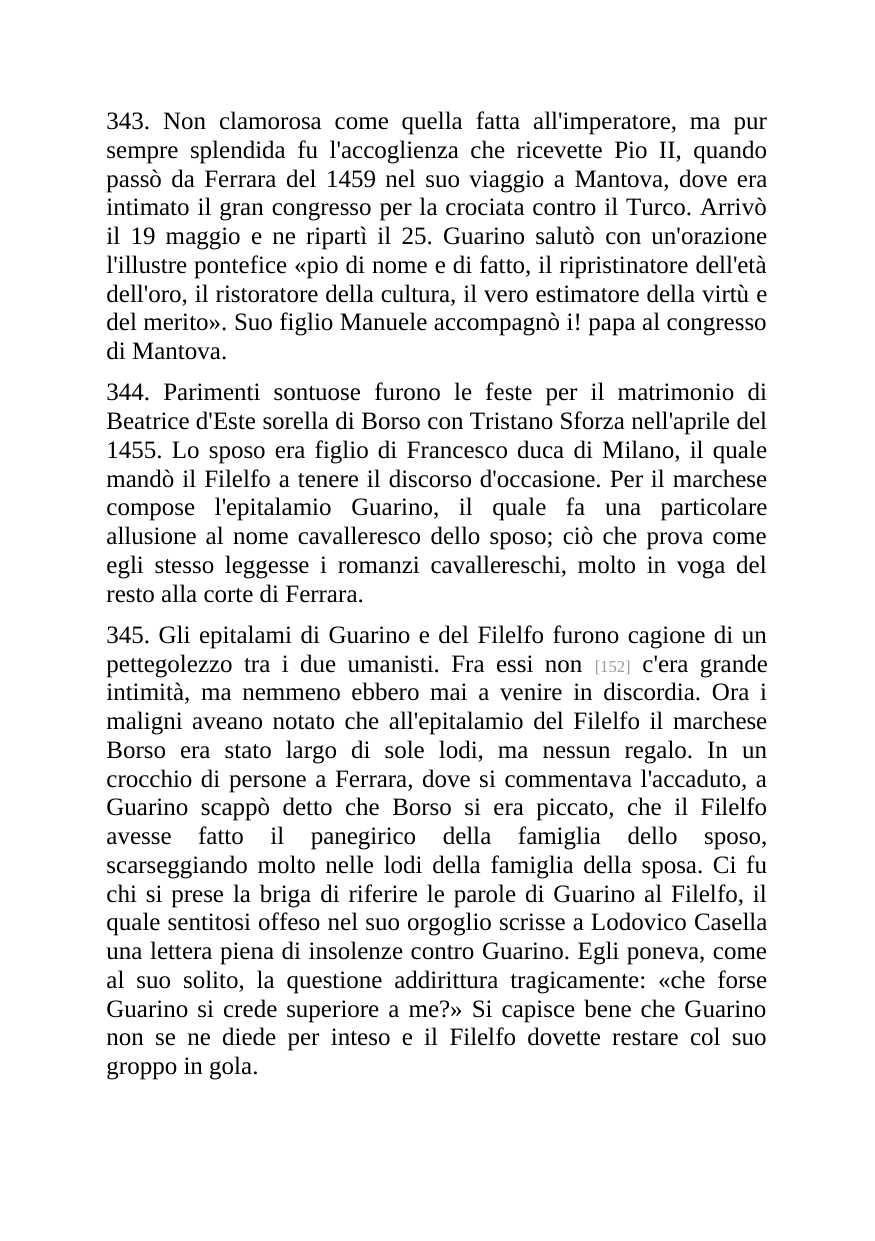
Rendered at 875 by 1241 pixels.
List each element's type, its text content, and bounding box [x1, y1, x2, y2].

text 345. Gli epitalami di Guarino e del Filelfo furono cagione di un pettegolezzo tra i due umanisti. Fra essi non [152] c'era grande intimità, ma nemmeno ebbero mai a venire in discordia. Ora i maligni aveano notato che all'epitalamio del Filelfo il marchese Borso era stato largo di sole lodi, ma nessun regalo. In un crocchio di persone a Ferrara, dove si commentava l'accaduto, a Guarino scappò detto che Borso si era piccato, che il Filelfo avesse fatto il panegirico della famiglia dello sposo, scarseggiando molto nelle lodi della famiglia della sposa. Ci fu chi si prese la briga di riferire le parole di Guarino al Filelfo, il quale sentitosi offeso nel suo orgoglio scrisse a Lodovico Casella una lettera piena di insolenze contro Guarino. Egli poneva, come al suo solito, la questione addirittura tragicamente: «che forse Guarino si crede superiore a me?» Si capisce bene che Guarino non se ne diede per inteso e il Filelfo dovette restare col suo groppo in gola. [106, 620, 768, 1080]
text 344. Parimenti sontuose furono le feste per il matrimonio di Beatrice d'Este sorella di Borso con Tristano Sforza nell'aprile del 1455. Lo sposo era figlio di Francesco duca di Milano, il quale mandò il Filelfo a tenere il discorso d'occasione. Per il marchese compose l'epitalamio Guarino, il quale fa una particolare allusione al nome cavalleresco dello sposo; ciò che prova come egli stesso leggesse i romanzi cavallereschi, molto in voga del resto alla corte di Ferrara. [106, 377, 768, 607]
text 343. Non clamorosa come quella fatta all'imperatore, ma pur sempre splendida fu l'accoglienza che ricevette Pio II, quando passò da Ferrara del 1459 nel suo viaggio a Mantova, dove era intimato il gran congresso per la crociata contro il Turco. Arrivò il 19 maggio e ne ripartì il 25. Guarino salutò con un'orazione l'illustre pontefice «pio di nome e di fatto, il ripristinatore dell'età dell'oro, il ristoratore della cultura, il vero estimatore della virtù e del merito». Suo figlio Manuele accompagnò i! papa al congresso di Mantova. [106, 106, 768, 365]
